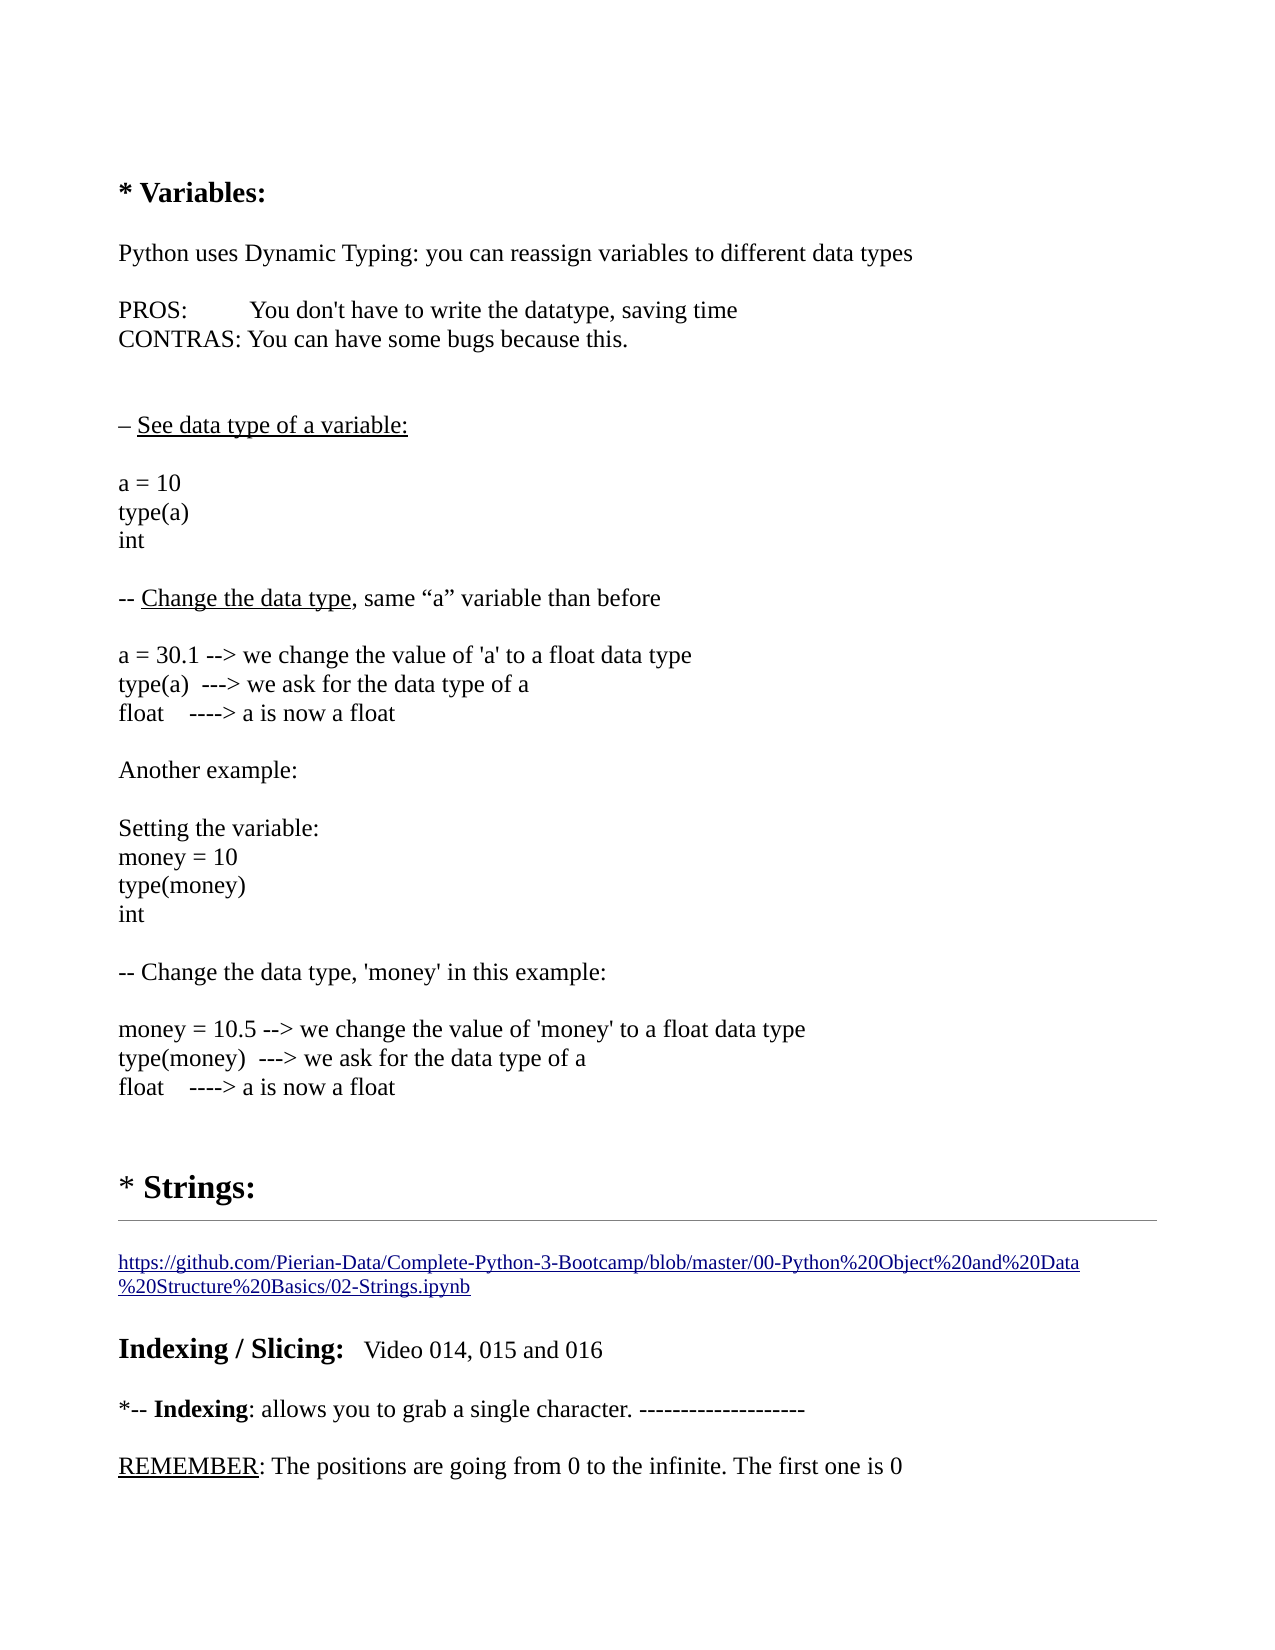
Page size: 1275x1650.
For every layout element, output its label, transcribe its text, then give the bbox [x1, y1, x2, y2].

text – See data type of a variable: [118, 410, 1157, 439]
text https://github.com/Pierian-Data/Complete-Python-3-Bootcamp/blob/master/00-Python%20Object%20and%20Data%20Structure%20Basics/02-Strings.ipynb [118, 1250, 1157, 1298]
text -- Change the data type, same “a” variable than before [118, 583, 1157, 612]
text a = 10 [118, 468, 1157, 497]
text *-- Indexing: allows you to grab a single character. -------------------- REMEMBER: The positions are going from 0 to the infinite. The first one is 0 [118, 1394, 1157, 1509]
text Python uses Dynamic Typing: you can reassign variables to different data types [118, 238, 1157, 295]
text * Strings: [118, 1167, 1157, 1206]
text type(a) int [118, 497, 1157, 554]
text Another example: Setting the variable: money = 10 type(money) int -- Change the data type, 'money' in this example: money = 10.5 --> we change the value of 'money' to a float data type type(money) ---> we ask for the data type of a float ----> a is now a float [118, 755, 1157, 1100]
text PROS: You don't have to write the datatype, saving time CONTRAS: You can have some bugs because this. [118, 295, 1157, 353]
text a = 30.1 --> we change the value of 'a' to a float data type type(a) ---> we ask for the data type of a float ----> a is now a float [118, 612, 1157, 727]
text Indexing / Slicing: Video 014, 015 and 016 [118, 1332, 1157, 1365]
text * Variables: [118, 176, 1157, 209]
